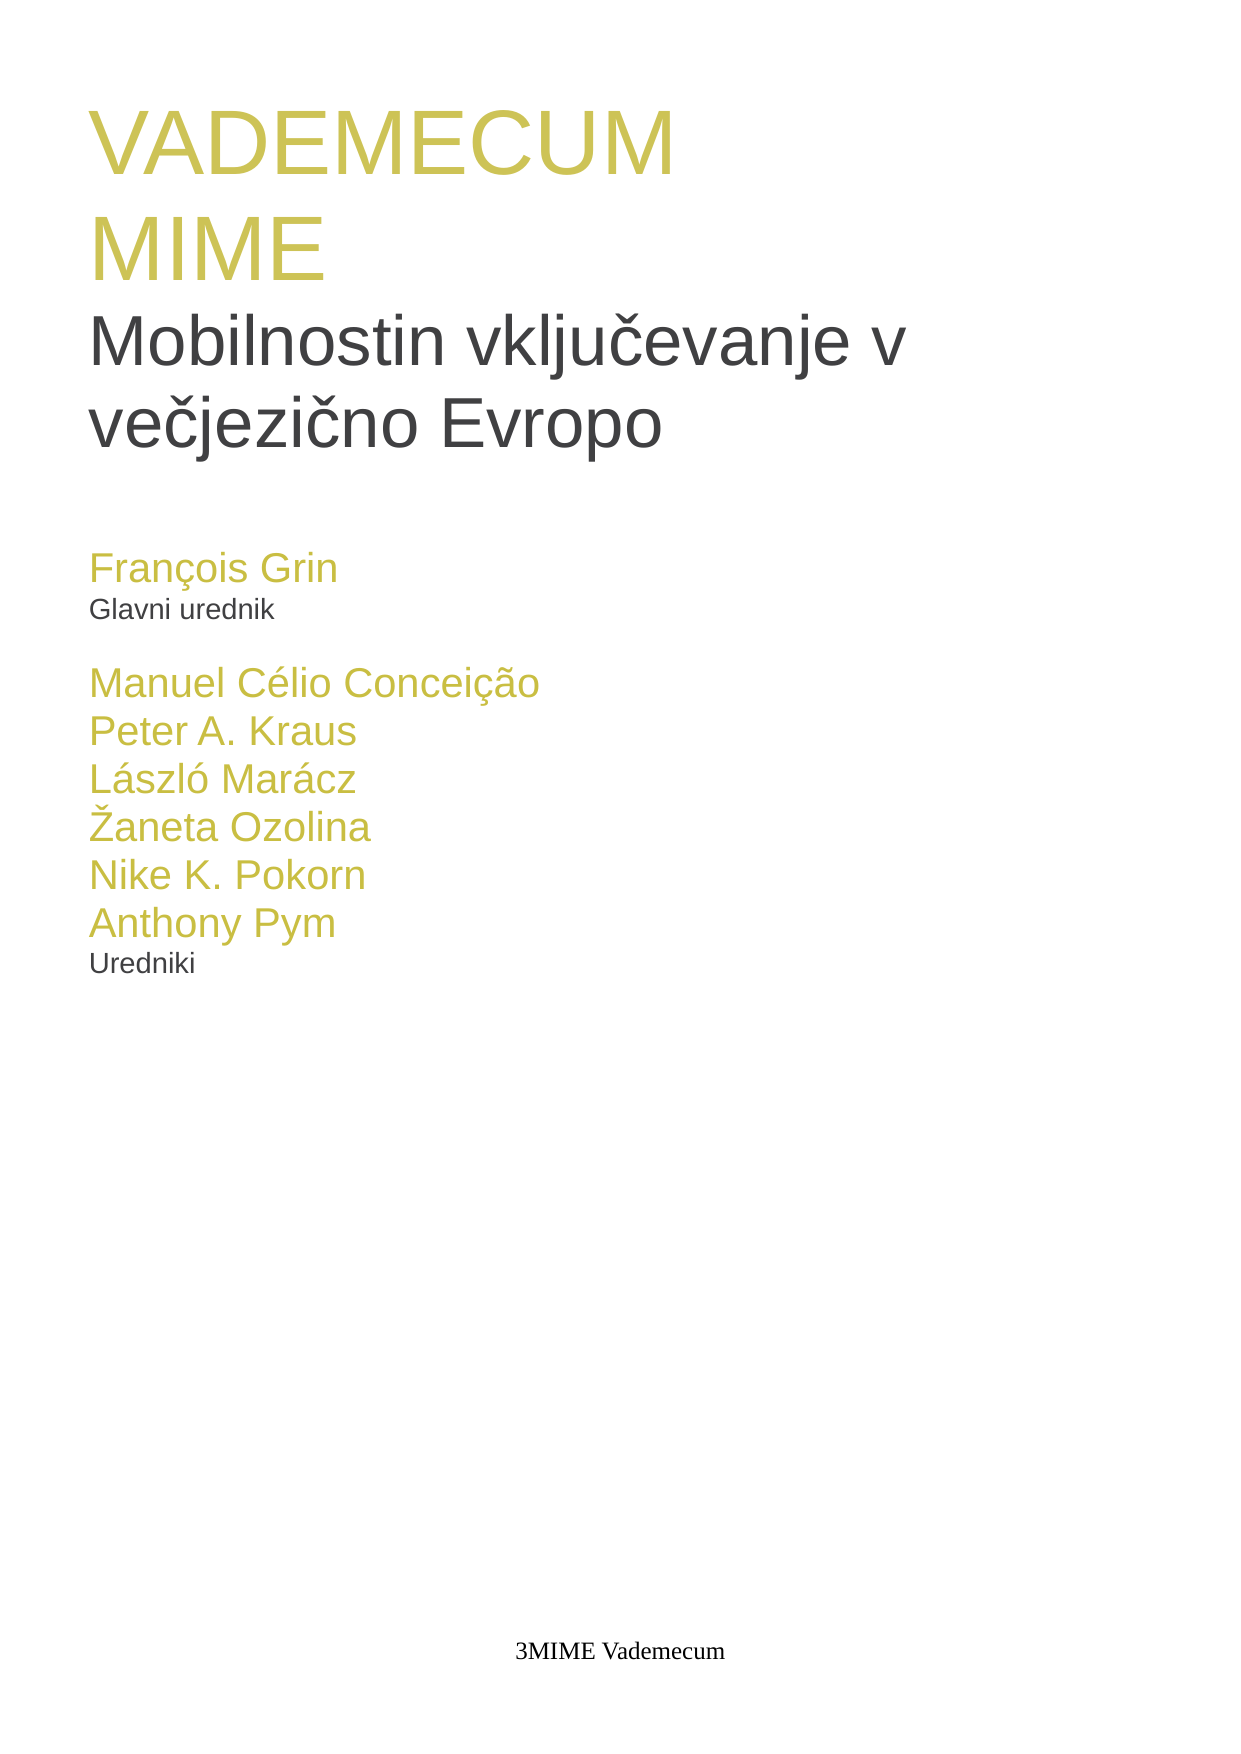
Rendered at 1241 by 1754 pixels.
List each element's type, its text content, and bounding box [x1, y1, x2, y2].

text Uredniki [88, 946, 1152, 980]
text Peter A. Kraus [88, 707, 1152, 754]
text François Grin [88, 544, 1152, 592]
text Anthony Pym [88, 898, 1152, 946]
text MIME [88, 194, 1152, 299]
text Manuel Célio Conceição [88, 659, 1152, 707]
text László Marácz [88, 754, 1152, 802]
text VADEMECUM [88, 88, 1152, 194]
text Mobilnostin vključevanje v večjezično Evropo [88, 299, 1152, 462]
text Žaneta Ozolina [88, 802, 1152, 850]
text Glavni urednik [88, 592, 1152, 625]
text Nike K. Pokorn [88, 850, 1152, 898]
